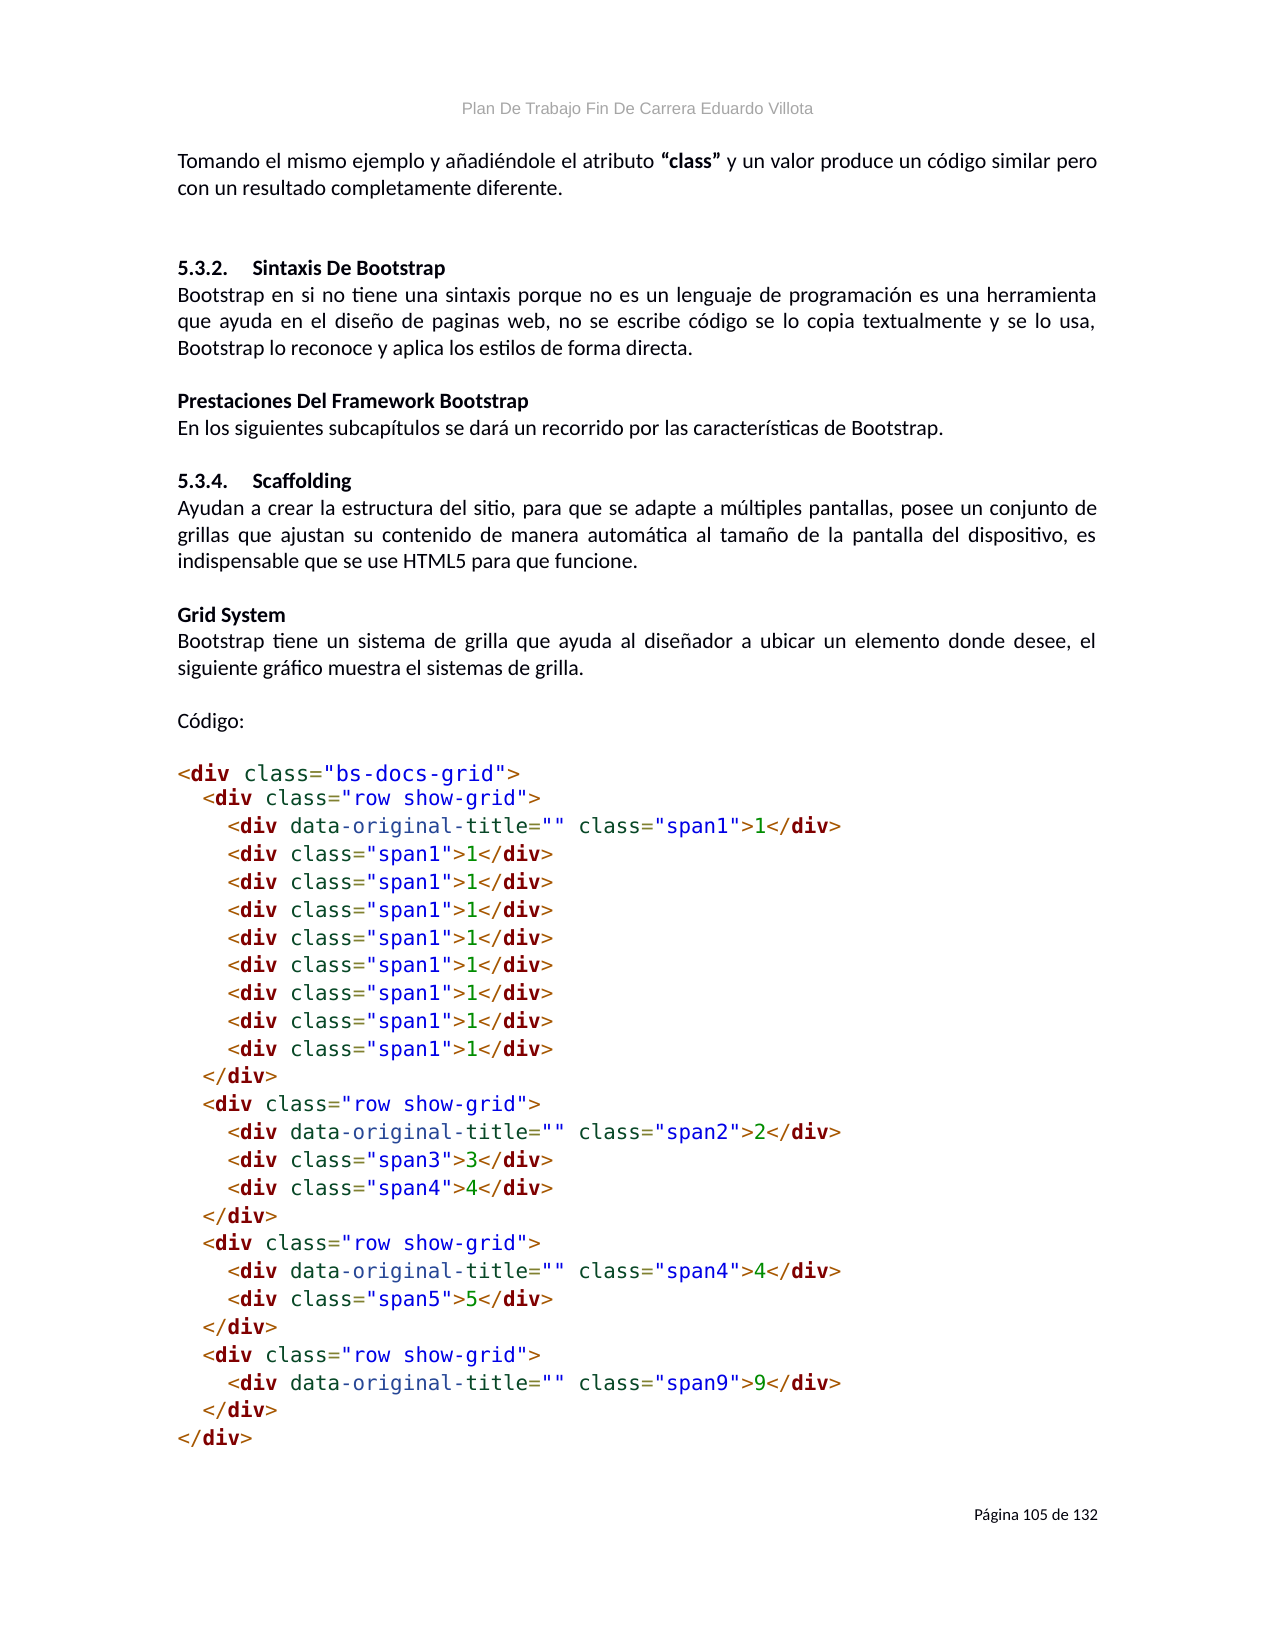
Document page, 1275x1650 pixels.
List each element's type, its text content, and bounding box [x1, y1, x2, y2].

text <div data-original-title="" class="span2">2</div> [177, 1120, 1098, 1144]
text <div data-original-title="" class="span9">9</div> [177, 1371, 1098, 1395]
text </div> [177, 1064, 1098, 1089]
text En los siguientes subcapítulos se dará un recorrido por las características de Bootstrap. [177, 414, 1098, 441]
text Bootstrap tiene un sistema de grilla que ayuda al diseñador a ubicar un elemento donde desee, el siguiente gráfico muestra el sistemas de grilla. [177, 628, 1098, 681]
text <div class="row show-grid"> [177, 786, 1098, 811]
text </div> [177, 1398, 1098, 1423]
text <div class="row show-grid"> [177, 1231, 1098, 1256]
text <div class="span3">3</div> [177, 1148, 1098, 1172]
text Prestaciones Del Framework Bootstrap [177, 388, 1098, 414]
text Bootstrap en si no tiene una sintaxis porque no es un lenguaje de programación es una herramienta que ayuda en el diseño de paginas web, no se escribe código se lo copia textualmente y se lo usa, Bootstrap lo reconoce y aplica los estilos de forma directa. [177, 281, 1098, 361]
text <div data-original-title="" class="span4">4</div> [177, 1259, 1098, 1283]
text <div class="span4">4</div> [177, 1176, 1098, 1200]
text <div class="span1">1</div> [177, 898, 1098, 922]
text 5.3.2. Sintaxis De Bootstrap [177, 254, 1098, 281]
text <div class="span1">1</div> [177, 870, 1098, 894]
text Código: [177, 708, 1098, 734]
text <div class="span1">1</div> [177, 953, 1098, 978]
text </div> [177, 1315, 1098, 1339]
text <div class="span1">1</div> [177, 1037, 1098, 1061]
text Tomando el mismo ejemplo y añadiéndole el atributo “class” y un valor produce un código similar pero con un resultado completamente diferente. [177, 148, 1098, 201]
text </div> [177, 1204, 1098, 1228]
text <div class="span1">1</div> [177, 926, 1098, 950]
text 5.3.4. Scaffolding [177, 468, 1098, 494]
text <div class="span1">1</div> [177, 842, 1098, 866]
text <div class="span1">1</div> [177, 981, 1098, 1005]
text <div class="bs-docs-grid"> [177, 761, 1098, 786]
text <div data-original-title="" class="span1">1</div> [177, 814, 1098, 838]
text Ayudan a crear la estructura del sitio, para que se adapte a múltiples pantallas, posee un conjunto de grillas que ajustan su contenido de manera automática al tamaño de la pantalla del dispositivo, es indispensable que se use HTML5 para que funcione. [177, 494, 1098, 574]
text <div class="span1">1</div> [177, 1009, 1098, 1033]
text Grid System [177, 601, 1098, 628]
text </div> [177, 1426, 1098, 1450]
text <div class="row show-grid"> [177, 1343, 1098, 1367]
text <div class="row show-grid"> [177, 1092, 1098, 1117]
text <div class="span5">5</div> [177, 1287, 1098, 1311]
